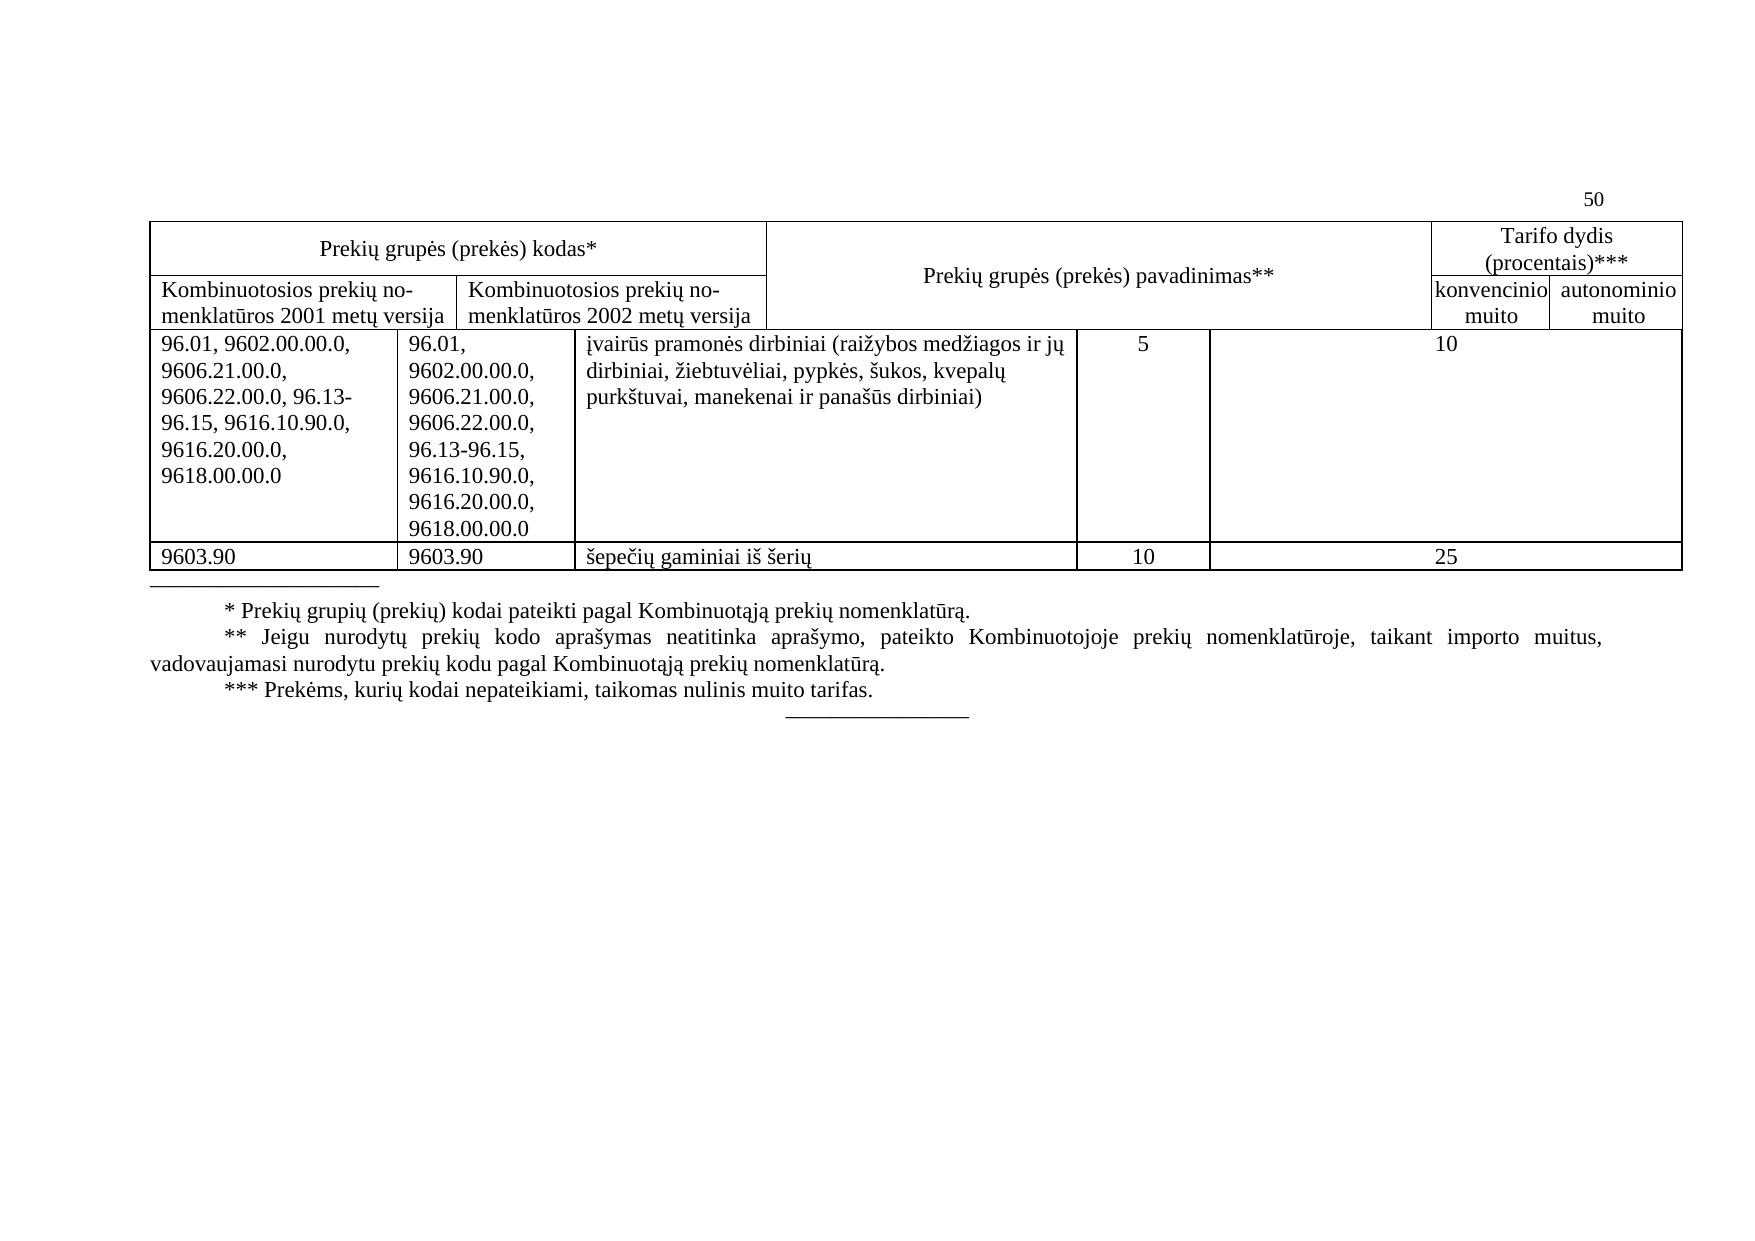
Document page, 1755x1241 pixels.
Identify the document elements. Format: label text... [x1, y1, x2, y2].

table_cell 9603.90 [151, 543, 397, 569]
table_cell 25 [1211, 543, 1681, 569]
text –––––––––––––––––––– [150, 571, 1604, 597]
table_cell 5 [1078, 330, 1209, 541]
table_cell 10 [1211, 330, 1681, 541]
table_cell autonominio muito [1550, 276, 1682, 329]
table_cell Kombinuotosios prekių no-menklatūros 2002 metų versija [457, 276, 766, 329]
table_cell Kombinuotosios prekių no-menklatūros 2001 metų versija [151, 276, 456, 329]
table_header Prekių grupės (prekės) kodas* [151, 222, 766, 275]
text –––––––––––––––– [150, 702, 1604, 729]
table_cell 96.01, 9602.00.00.0, 9606.21.00.0, 9606.22.00.0, 96.13-96.15, 9616.10.90.0, 9616.20.00.0, 9618.00.00.0 [398, 330, 574, 541]
table_header Prekių grupės (prekės) pavadinimas** [767, 222, 1431, 329]
table_cell 9603.90 [398, 543, 574, 569]
table_header Tarifo dydis (procentais)*** [1432, 222, 1682, 275]
table_cell šepečių gaminiai iš šerių [576, 543, 1076, 569]
table_cell konvencinio muito [1432, 276, 1549, 329]
table_cell įvairūs pramonės dirbiniai (raižybos medžiagos ir jų dirbiniai, žiebtuvėliai, pypkės, šukos, kvepalų purkštuvai, manekenai ir panašūs dirbiniai) [576, 330, 1076, 541]
table_cell 10 [1078, 543, 1209, 569]
text ** Jeigu nurodytų prekių kodo aprašymas neatitinka aprašymo, pateikto Kombinuotojoje prekių nomenklatūroje, taikant importo muitus, vadovaujamasi nurodytu prekių kodu pagal Kombinuotąją prekių nomenklatūrą. [150, 623, 1604, 676]
table_cell 96.01, 9602.00.00.0, 9606.21.00.0, 9606.22.00.0, 96.13-96.15, 9616.10.90.0, 9616.20.00.0, 9618.00.00.0 [151, 330, 397, 541]
text * Prekių grupių (prekių) kodai pateikti pagal Kombinuotąją prekių nomenklatūrą. [150, 597, 1604, 623]
text *** Prekėms, kurių kodai nepateikiami, taikomas nulinis muito tarifas. [150, 676, 1604, 702]
